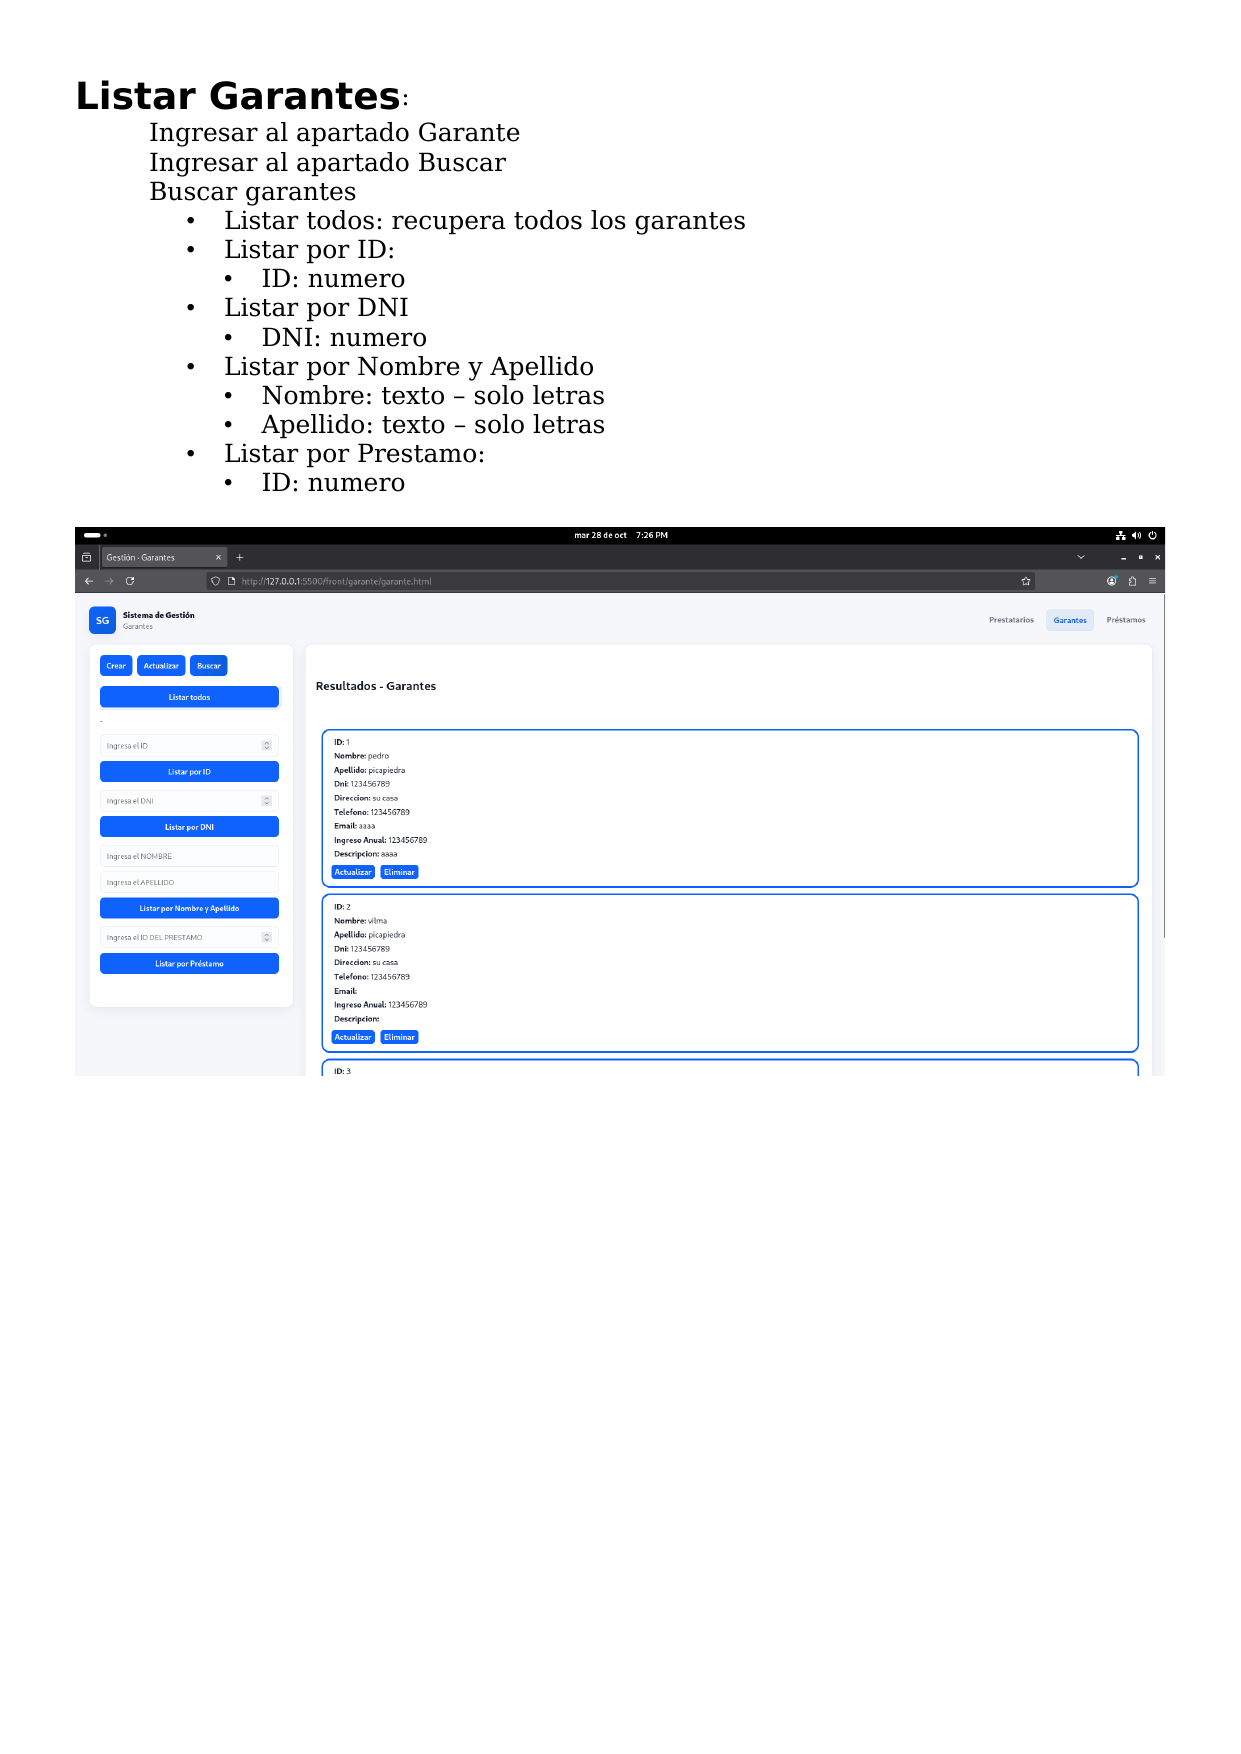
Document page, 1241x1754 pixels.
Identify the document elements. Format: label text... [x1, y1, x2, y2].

picture [75, 527, 1166, 1076]
list Listar por DNI [186, 294, 1165, 323]
text Ingresar al apartado Garante [75, 119, 1165, 148]
list Listar por Prestamo: [186, 439, 1165, 469]
list Listar por ID: [186, 235, 1165, 264]
subtitle Listar Garantes [75, 75, 401, 119]
list Apellido: texto – solo letras [224, 410, 1165, 439]
text Buscar garantes [75, 177, 1165, 206]
list ID: numero [224, 469, 1165, 498]
list Nombre: texto – solo letras [224, 381, 1165, 410]
list Listar todos: recupera todos los garantes [186, 206, 1165, 235]
list ID: numero [224, 264, 1165, 294]
text Ingresar al apartado Buscar [75, 148, 1165, 177]
list Listar por Nombre y Apellido [186, 352, 1165, 381]
text : [401, 75, 1165, 119]
list DNI: numero [224, 323, 1165, 352]
